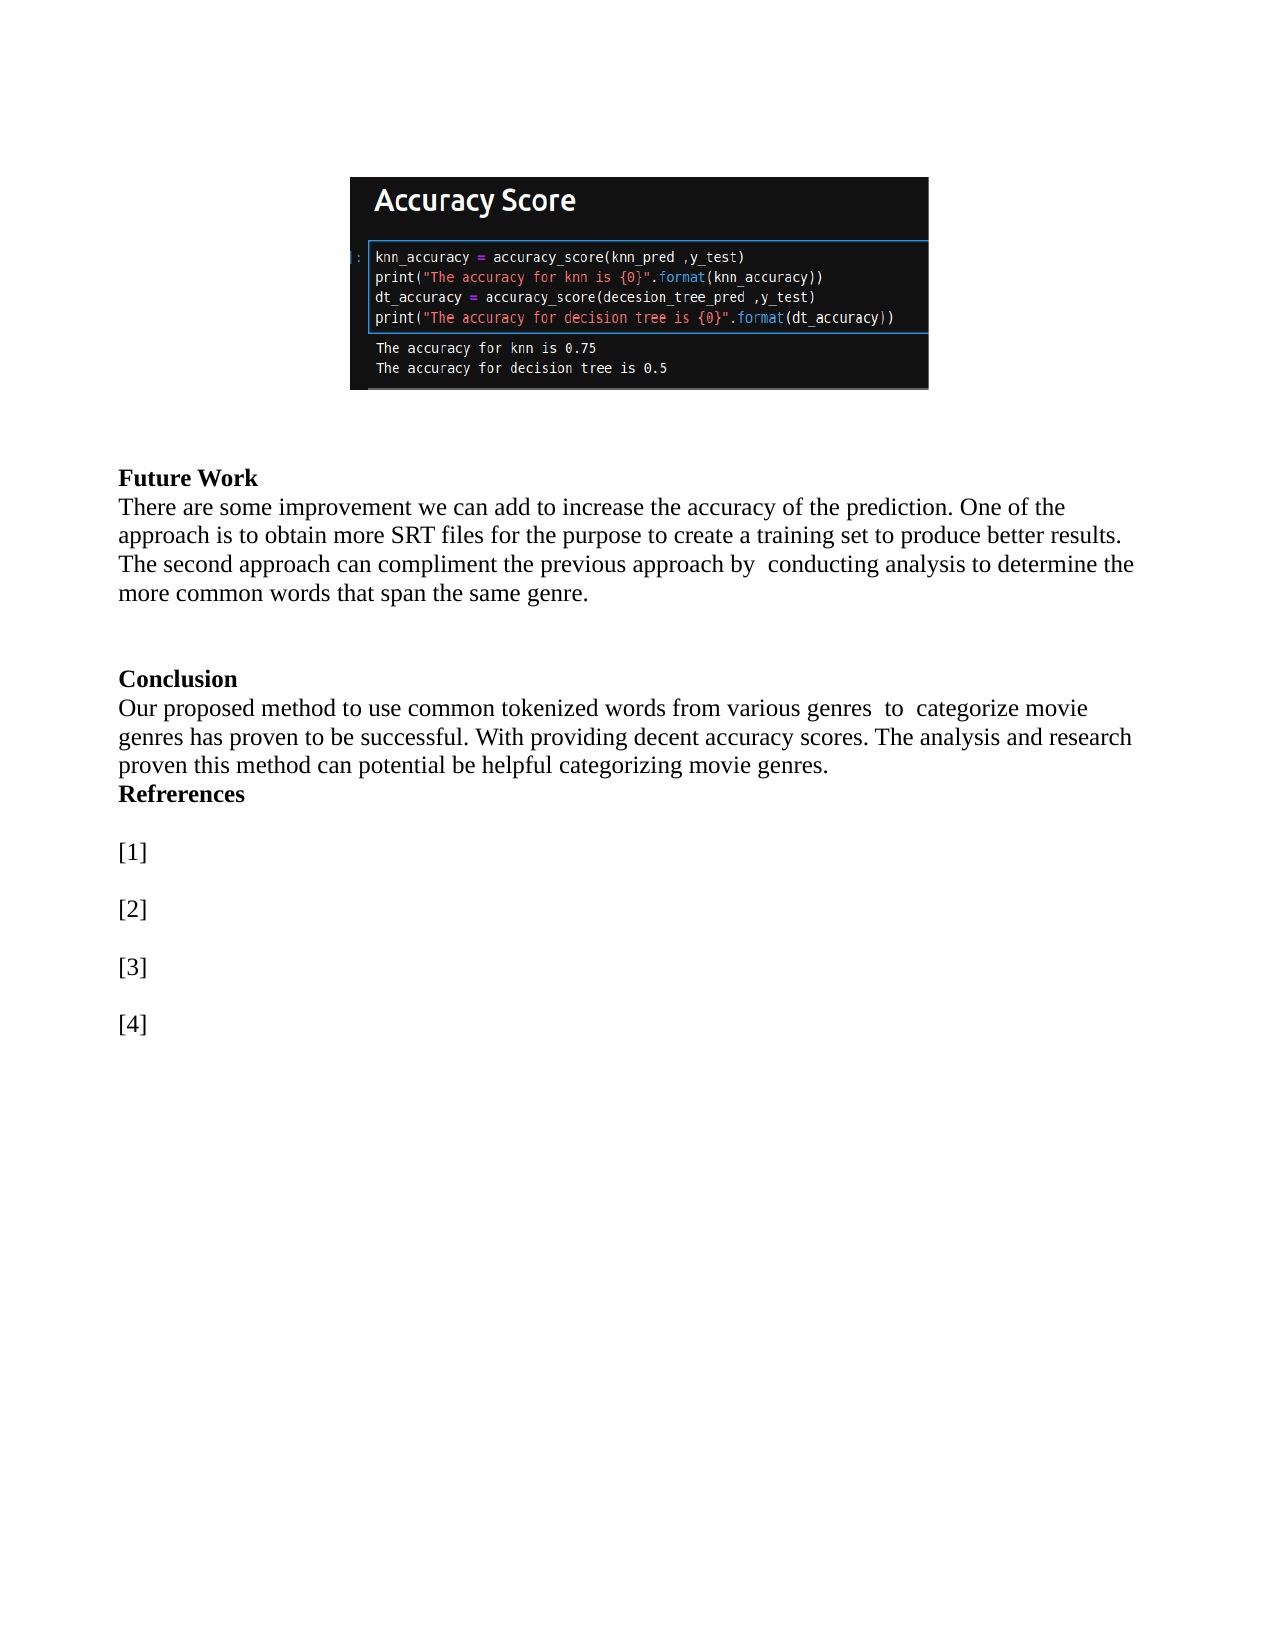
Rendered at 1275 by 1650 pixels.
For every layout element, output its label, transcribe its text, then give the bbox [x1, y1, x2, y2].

text [4] [118, 1009, 1157, 1038]
text [3] [118, 952, 1157, 981]
text Conclusion [118, 664, 1157, 693]
text There are some improvement we can add to increase the accuracy of the prediction. One of the approach is to obtain more SRT files for the purpose to create a training set to produce better results. The second approach can compliment the previous approach by conducting analysis to determine the more common words that span the same genre. [118, 492, 1157, 607]
text Future Work [118, 463, 1157, 492]
text [1] [118, 837, 1157, 866]
picture [350, 177, 929, 390]
text Our proposed method to use common tokenized words from various genres to categorize movie genres has proven to be successful. With providing decent accuracy scores. The analysis and research proven this method can potential be helpful categorizing movie genres. [118, 693, 1157, 779]
text Refrerences [118, 779, 1157, 808]
text [2] [118, 894, 1157, 923]
